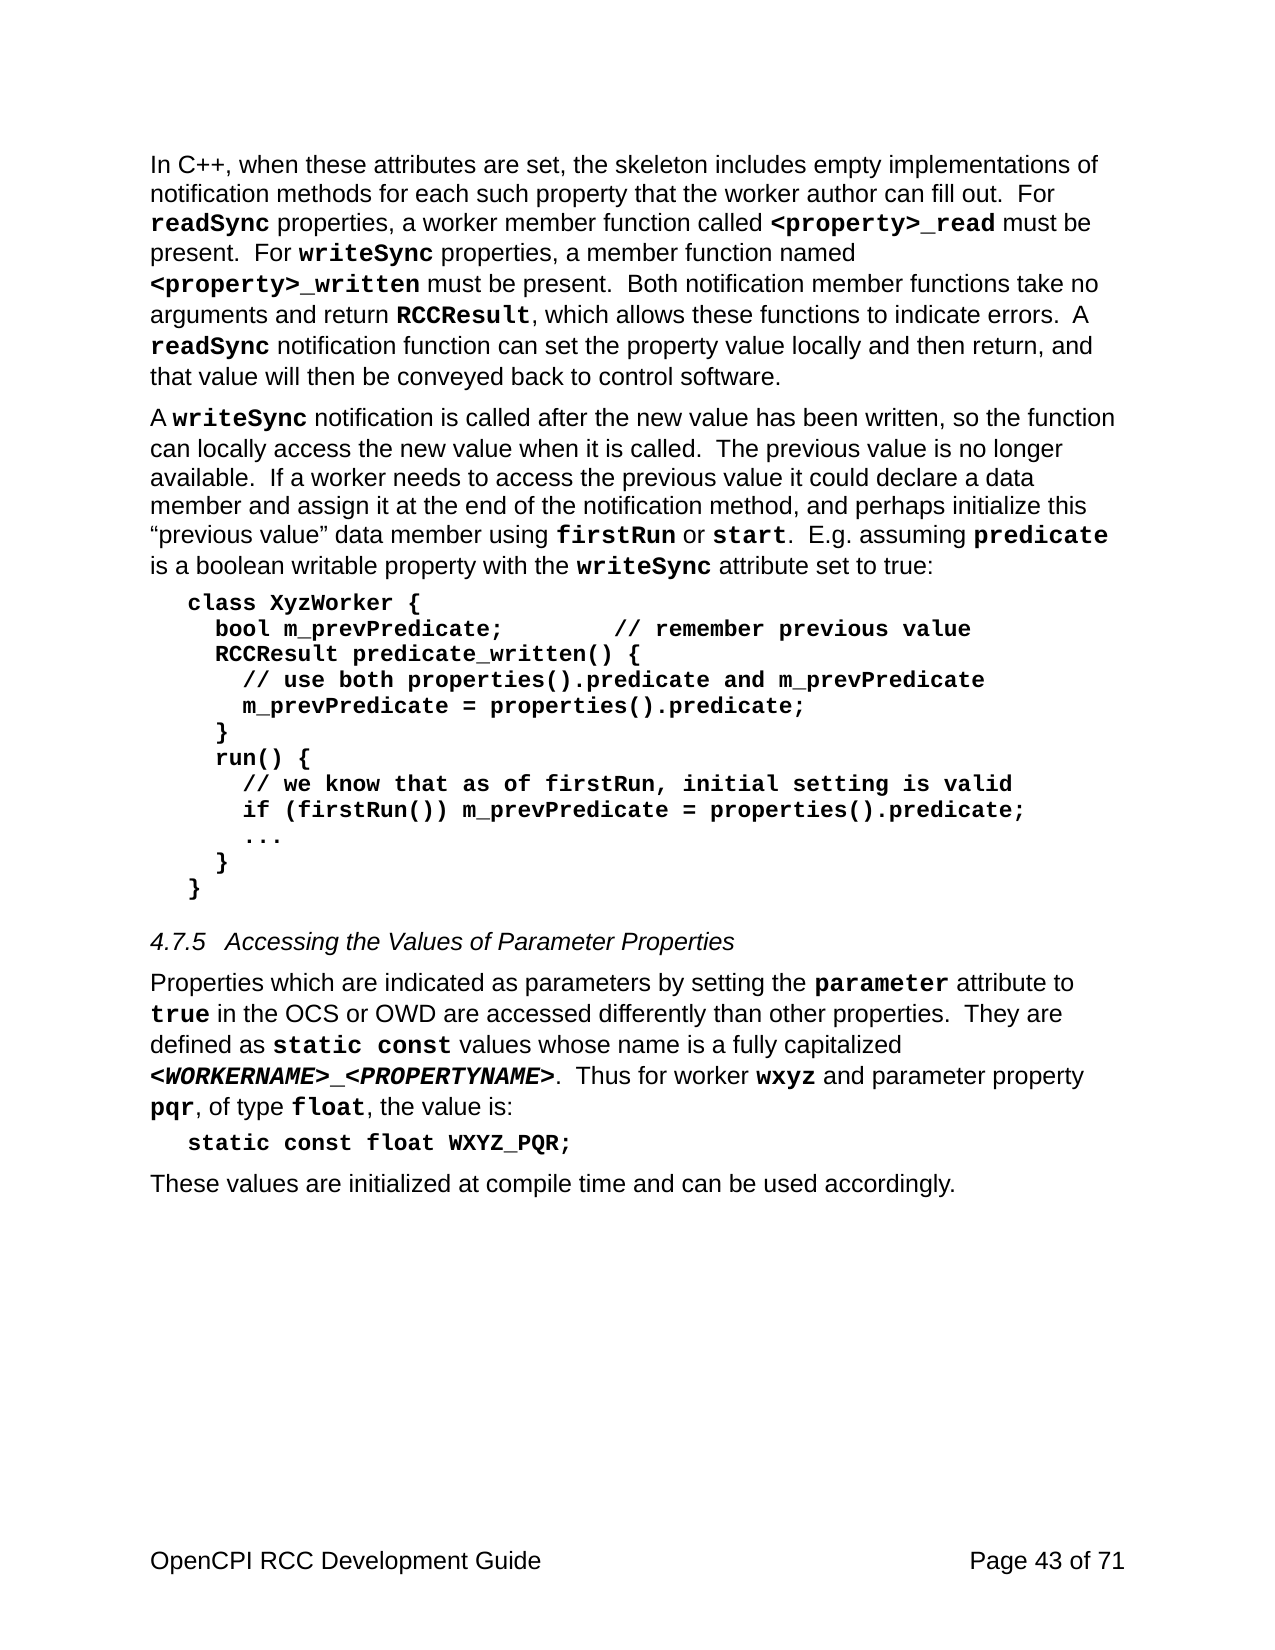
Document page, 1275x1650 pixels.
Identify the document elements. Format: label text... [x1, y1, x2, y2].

text These values are initialized at compile time and can be used accordingly. [150, 1169, 1125, 1198]
text class XyzWorker { bool m_prevPredicate; // remember previous value RCCResult predicate_written() { // use both properties().predicate and m_prevPredicate m_prevPredicate = properties().predicate; } run() { // we know that as of firstRun, initial setting is valid if (firstRun()) m_prevPredicate = properties().predicate; ... } } [187, 591, 1125, 902]
subtitle Accessing the Values of Parameter Properties [150, 927, 1125, 956]
text In C++, when these attributes are set, the skeleton includes empty implementations of notification methods for each such property that the worker author can fill out. For readSync properties, a worker member function called <property>_read must be present. For writeSync properties, a member function named <property>_written must be present. Both notification member functions take no arguments and return RCCResult, which allows these functions to indicate errors. A readSync notification function can set the property value locally and then return, and that value will then be conveyed back to control software. [150, 150, 1125, 391]
text static const float WXYZ_PQR; [187, 1132, 1125, 1157]
text A writeSync notification is called after the new value has been written, so the function can locally access the new value when it is called. The previous value is no longer available. If a worker needs to access the previous value it could declare a data member and assign it at the end of the notification method, and perhaps initialize this “previous value” data member using firstRun or start. E.g. assuming predicate is a boolean writable property with the writeSync attribute set to true: [150, 403, 1125, 582]
text Properties which are indicated as parameters by setting the parameter attribute to true in the OCS or OWD are accessed differently than other properties. They are defined as static const values whose name is a fully capitalized <WORKERNAME>_<PROPERTYNAME>. Thus for worker wxyz and parameter property pqr, of type float, the value is: [150, 968, 1125, 1123]
